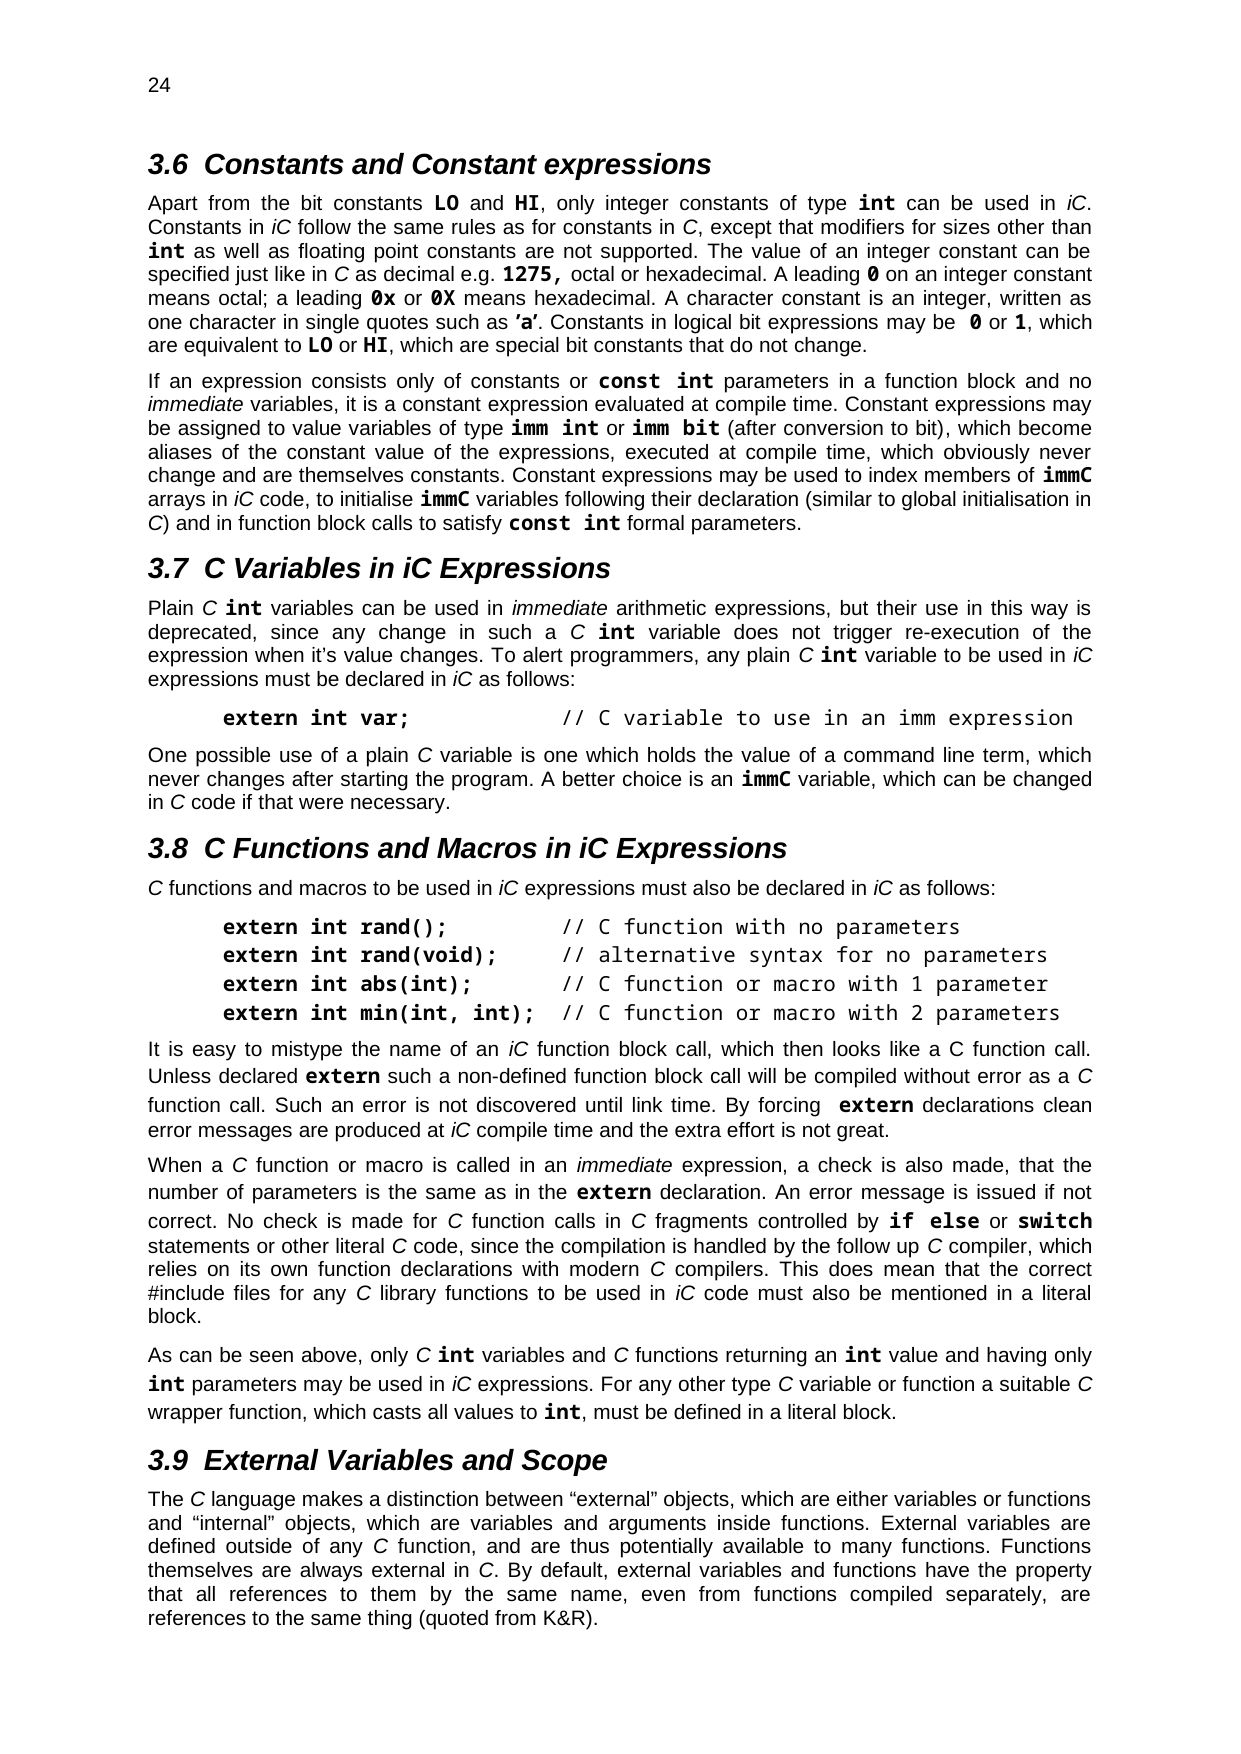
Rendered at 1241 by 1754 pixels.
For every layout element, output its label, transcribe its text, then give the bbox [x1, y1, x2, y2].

subtitle Constants and Constant expressions [148, 148, 1092, 180]
text One possible use of a plain C variable is one which holds the value of a command line term, which never changes after starting the program. A better choice is an immC variable, which can be changed in C code if that were necessary. [148, 743, 1092, 814]
text extern int rand(); // C function with no parameters extern int rand(void); // alternative syntax for no parameters extern int abs(int); // C function or macro with 1 parameter extern int min(int, int); // C function or macro with 2 parameters [223, 912, 1092, 1026]
text If an expression consists only of constants or const int parameters in a function block and no immediate variables, it is a constant expression evaluated at compile time. Constant expressions may be assigned to value variables of type imm int or imm bit (after conversion to bit), which become aliases of the constant value of the expressions, executed at compile time, which obviously never change and are themselves constants. Constant expressions may be used to index members of immC arrays in iC code, to initialise immC variables following their declaration (similar to global initialisation in C) and in function block calls to satisfy const int formal parameters. [148, 369, 1092, 535]
subtitle C Functions and Macros in iC Expressions [148, 832, 1092, 864]
subtitle External Variables and Scope [148, 1443, 1092, 1476]
subtitle C Variables in iC Expressions [148, 552, 1092, 585]
text When a C function or macro is called in an immediate expression, a check is also made, that the number of parameters is the same as in the extern declaration. An error message is issued if not correct. No check is made for C function calls in C fragments controlled by if else or switch statements or other literal C code, since the compilation is handled by the follow up C compiler, which relies on its own function declarations with modern C compilers. This does mean that the correct #include files for any C library functions to be used in iC code must also be mentioned in a literal block. [148, 1154, 1092, 1328]
text Apart from the bit constants LO and HI, only integer constants of type int can be used in iC. Constants in iC follow the same rules as for constants in C, except that modifiers for sizes other than int as well as floating point constants are not supported. The value of an integer constant can be specified just like in C as decimal e.g. 1275, octal or hexadecimal. A leading 0 on an integer constant means octal; a leading 0x or 0X means hexadecimal. A character constant is an integer, written as one character in single quotes such as ʹaʹ. Constants in logical bit expressions may be 0 or 1, which are equivalent to LO or HI, which are special bit constants that do not change. [148, 192, 1092, 357]
text It is easy to mistype the name of an iC function block call, which then looks like a C function call. Unless declared extern such a non-defined function block call will be compiled without error as a C function call. Such an error is not discovered until link time. By forcing extern declarations clean error messages are produced at iC compile time and the extra effort is not great. [148, 1038, 1092, 1142]
text The C language makes a distinction between “external” objects, which are either variables or functions and “internal” objects, which are variables and arguments inside functions. External variables are defined outside of any C function, and are thus potentially available to many functions. Functions themselves are always external in C. By default, external variables and functions have the property that all references to them by the same name, even from functions compiled separately, are references to the same thing (quoted from K&R). [148, 1488, 1092, 1630]
text As can be seen above, only C int variables and C functions returning an int value and having only int parameters may be used in iC expressions. For any other type C variable or function a suitable C wrapper function, which casts all values to int, must be defined in a literal block. [148, 1340, 1092, 1426]
text Plain C int variables can be used in immediate arithmetic expressions, but their use in this way is deprecated, since any change in such a C int variable does not trigger re-execution of the expression when it’s value changes. To alert programmers, any plain C int variable to be used in iC expressions must be declared in iC as follows: [148, 597, 1092, 691]
text C functions and macros to be used in iC expressions must also be declared in iC as follows: [148, 876, 1092, 900]
text extern int var; // C variable to use in an imm expression [223, 703, 1092, 732]
